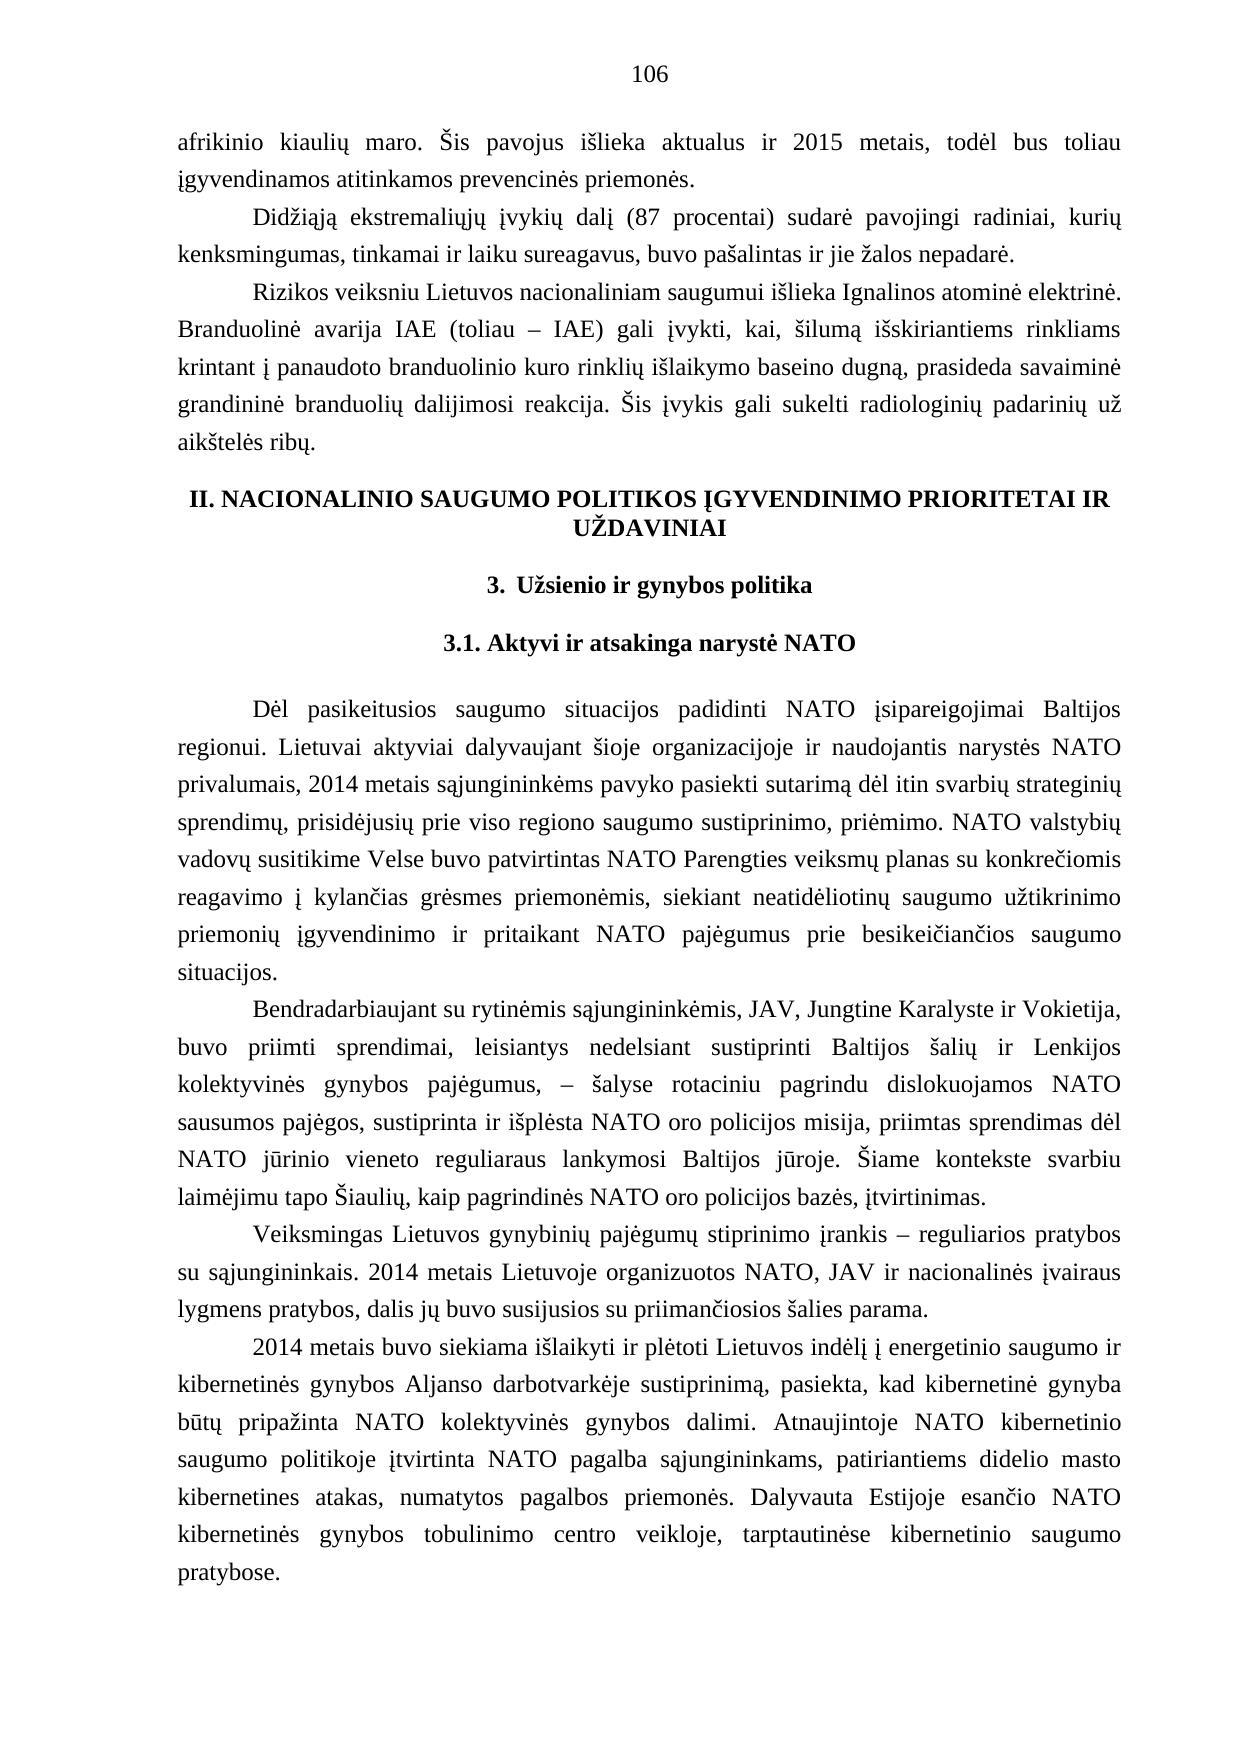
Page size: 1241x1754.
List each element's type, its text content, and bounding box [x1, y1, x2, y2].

text 2014 metais buvo siekiama išlaikyti ir plėtoti Lietuvos indėlį į energetinio saugumo ir kibernetinės gynybos Aljanso darbotvarkėje sustiprinimą, pasiekta, kad kibernetinė gynyba būtų pripažinta NATO kolektyvinės gynybos dalimi. Atnaujintoje NATO kibernetinio saugumo politikoje įtvirtinta NATO pagalba sąjungininkams, patiriantiems didelio masto kibernetines atakas, numatytos pagalbos priemonės. Dalyvauta Estijoje esančio NATO kibernetinės gynybos tobulinimo centro veikloje, tarptautinėse kibernetinio saugumo pratybose. [177, 1323, 1122, 1586]
text 3.1. Aktyvi ir atsakinga narystė NATO [177, 628, 1122, 657]
text afrikinio kiaulių maro. Šis pavojus išlieka aktualus ir 2015 metais, todėl bus toliau įgyvendinamos atitinkamos prevencinės priemonės. [177, 118, 1122, 193]
text Didžiąją ekstremaliųjų įvykių dalį (87 procentai) sudarė pavojingi radiniai, kurių kenksmingumas, tinkamai ir laiku sureagavus, buvo pašalintas ir jie žalos nepadarė. [177, 193, 1122, 268]
text Veiksmingas Lietuvos gynybinių pajėgumų stiprinimo įrankis – reguliarios pratybos su sąjungininkais. 2014 metais Lietuvoje organizuotos NATO, JAV ir nacionalinės įvairaus lygmens pratybos, dalis jų buvo susijusios su priimančiosios šalies parama. [177, 1211, 1122, 1323]
text Rizikos veiksniu Lietuvos nacionaliniam saugumui išlieka Ignalinos atominė elektrinė. Branduolinė avarija IAE (toliau – IAE) gali įvykti, kai, šilumą išskiriantiems rinkliams krintant į panaudoto branduolinio kuro rinklių išlaikymo baseino dugną, prasideda savaiminė grandininė branduolių dalijimosi reakcija. Šis įvykis gali sukelti radiologinių padarinių už aikštelės ribų. [177, 268, 1122, 456]
text Dėl pasikeitusios saugumo situacijos padidinti NATO įsipareigojimai Baltijos regionui. Lietuvai aktyviai dalyvaujant šioje organizacijoje ir naudojantis narystės NATO privalumais, 2014 metais sąjungininkėms pavyko pasiekti sutarimą dėl itin svarbių strateginių sprendimų, prisidėjusių prie viso regiono saugumo sustiprinimo, priėmimo. NATO valstybių vadovų susitikime Velse buvo patvirtintas NATO Parengties veiksmų planas su konkrečiomis reagavimo į kylančias grėsmes priemonėmis, siekiant neatidėliotinų saugumo užtikrinimo priemonių įgyvendinimo ir pritaikant NATO pajėgumus prie besikeičiančios saugumo situacijos. [177, 686, 1122, 986]
text II. NACIONALINIO SAUGUMO POLITIKOS ĮGYVENDINIMO PRIORITETAI IR UŽDAVINIAI [177, 484, 1122, 542]
text Bendradarbiaujant su rytinėmis sąjungininkėmis, JAV, Jungtine Karalyste ir Vokietija, buvo priimti sprendimai, leisiantys nedelsiant sustiprinti Baltijos šalių ir Lenkijos kolektyvinės gynybos pajėgumus, – šalyse rotaciniu pagrindu dislokuojamos NATO sausumos pajėgos, sustiprinta ir išplėsta NATO oro policijos misija, priimtas sprendimas dėl NATO jūrinio vieneto reguliaraus lankymosi Baltijos jūroje. Šiame kontekste svarbiu laimėjimu tapo Šiaulių, kaip pagrindinės NATO oro policijos bazės, įtvirtinimas. [177, 986, 1122, 1211]
text 3. Užsienio ir gynybos politika [177, 571, 1122, 599]
